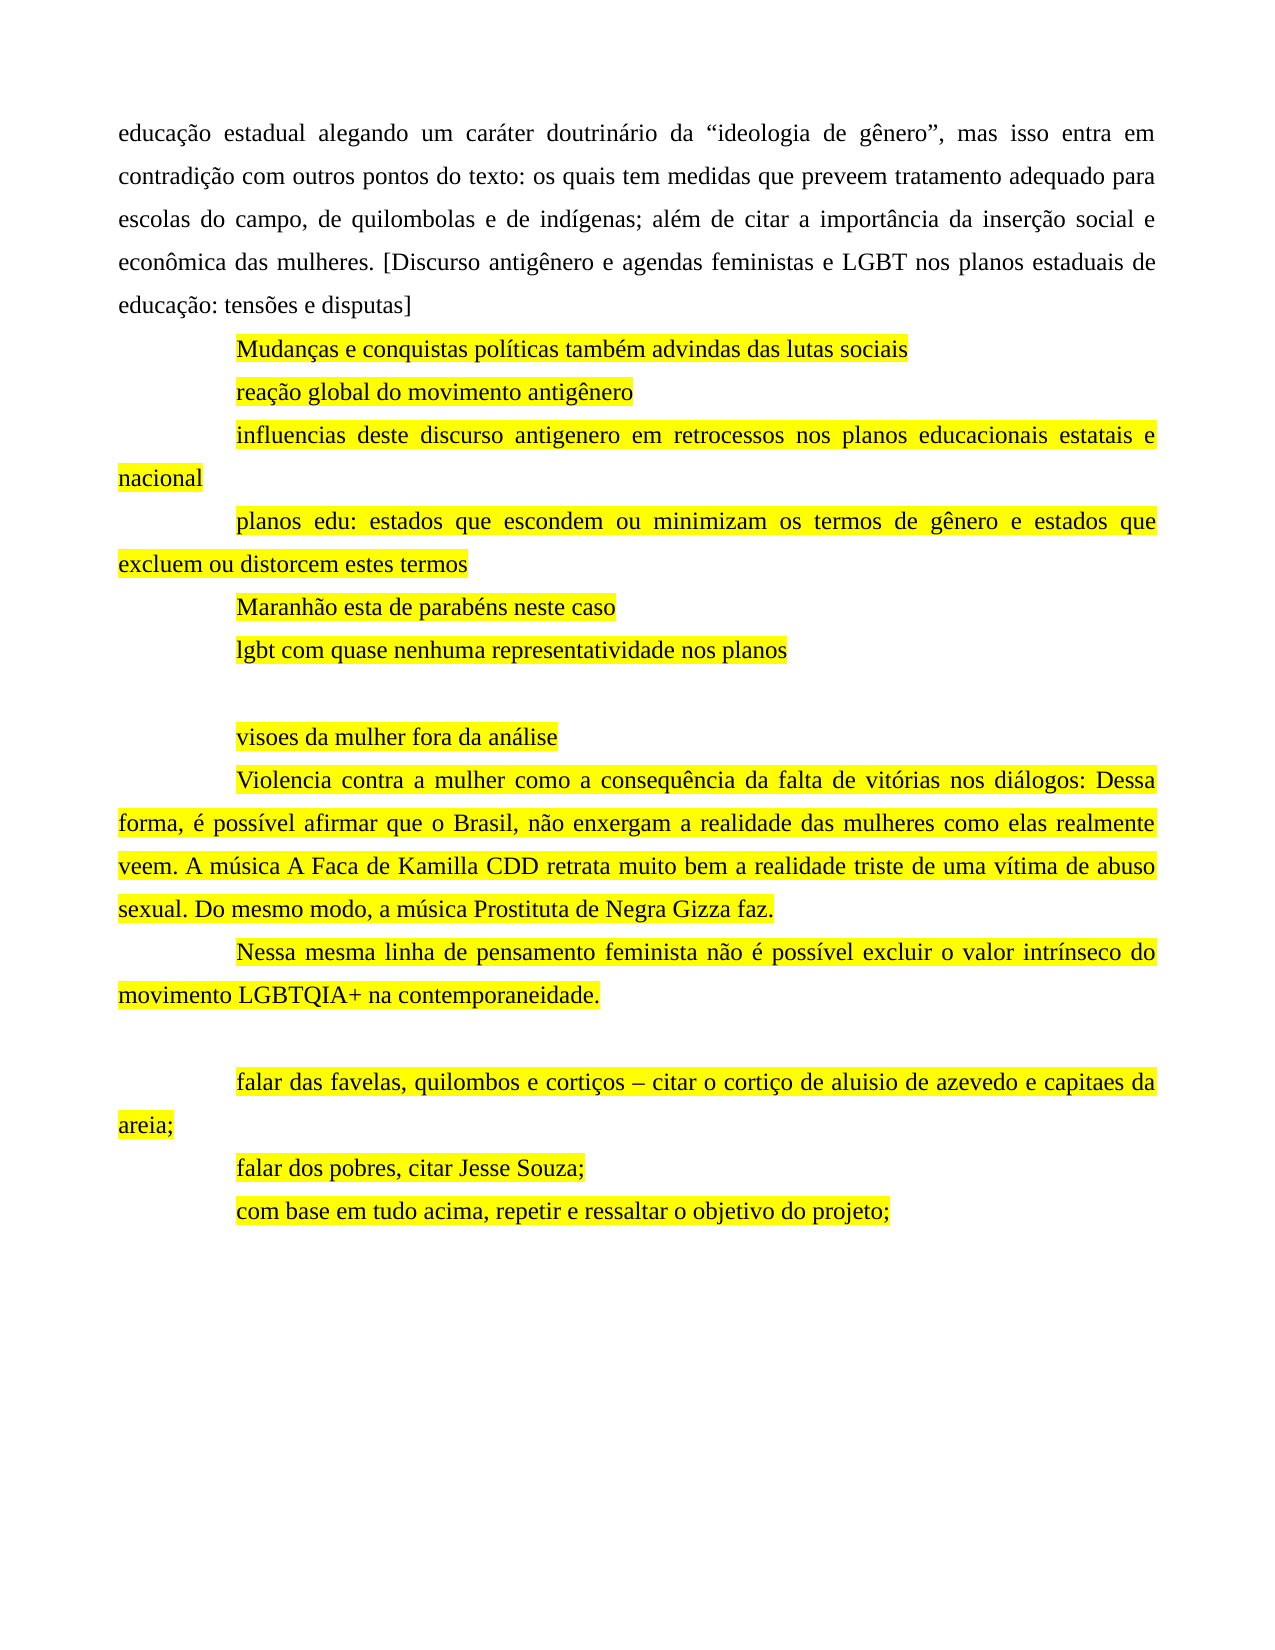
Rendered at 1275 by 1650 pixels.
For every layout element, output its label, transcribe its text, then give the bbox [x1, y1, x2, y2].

text reação global do movimento antigênero [118, 377, 1157, 406]
text Maranhão esta de parabéns neste caso [118, 592, 1157, 621]
text com base em tudo acima, repetir e ressaltar o objetivo do projeto; [118, 1196, 1157, 1225]
text falar dos pobres, citar Jesse Souza; [118, 1153, 1157, 1182]
text educação estadual alegando um caráter doutrinário da “ideologia de gênero”, mas isso entra em contradição com outros pontos do texto: os quais tem medidas que preveem tratamento adequado para escolas do campo, de quilombolas e de indígenas; além de citar a importância da inserção social e econômica das mulheres. [Discurso antigênero e agendas feministas e LGBT nos planos estaduais de educação: tensões e disputas] [118, 118, 1157, 319]
text lgbt com quase nenhuma representatividade nos planos [118, 636, 1157, 664]
text Violencia contra a mulher como a consequência da falta de vitórias nos diálogos: Dessa forma, é possível afirmar que o Brasil, não enxergam a realidade das mulheres como elas realmente veem. A música A Faca de Kamilla CDD retrata muito bem a realidade triste de uma vítima de abuso sexual. Do mesmo modo, a música Prostituta de Negra Gizza faz. [118, 765, 1157, 923]
text falar das favelas, quilombos e cortiços – citar o cortiço de aluisio de azevedo e capitaes da areia; [118, 1067, 1157, 1139]
text influencias deste discurso antigenero em retrocessos nos planos educacionais estatais e nacional [118, 420, 1157, 492]
text visoes da mulher fora da análise [118, 722, 1157, 751]
text Nessa mesma linha de pensamento feminista não é possível excluir o valor intrínseco do movimento LGBTQIA+ na contemporaneidade. [118, 937, 1157, 1009]
text planos edu: estados que escondem ou minimizam os termos de gênero e estados que excluem ou distorcem estes termos [118, 506, 1157, 578]
text Mudanças e conquistas políticas também advindas das lutas sociais [118, 334, 1157, 362]
